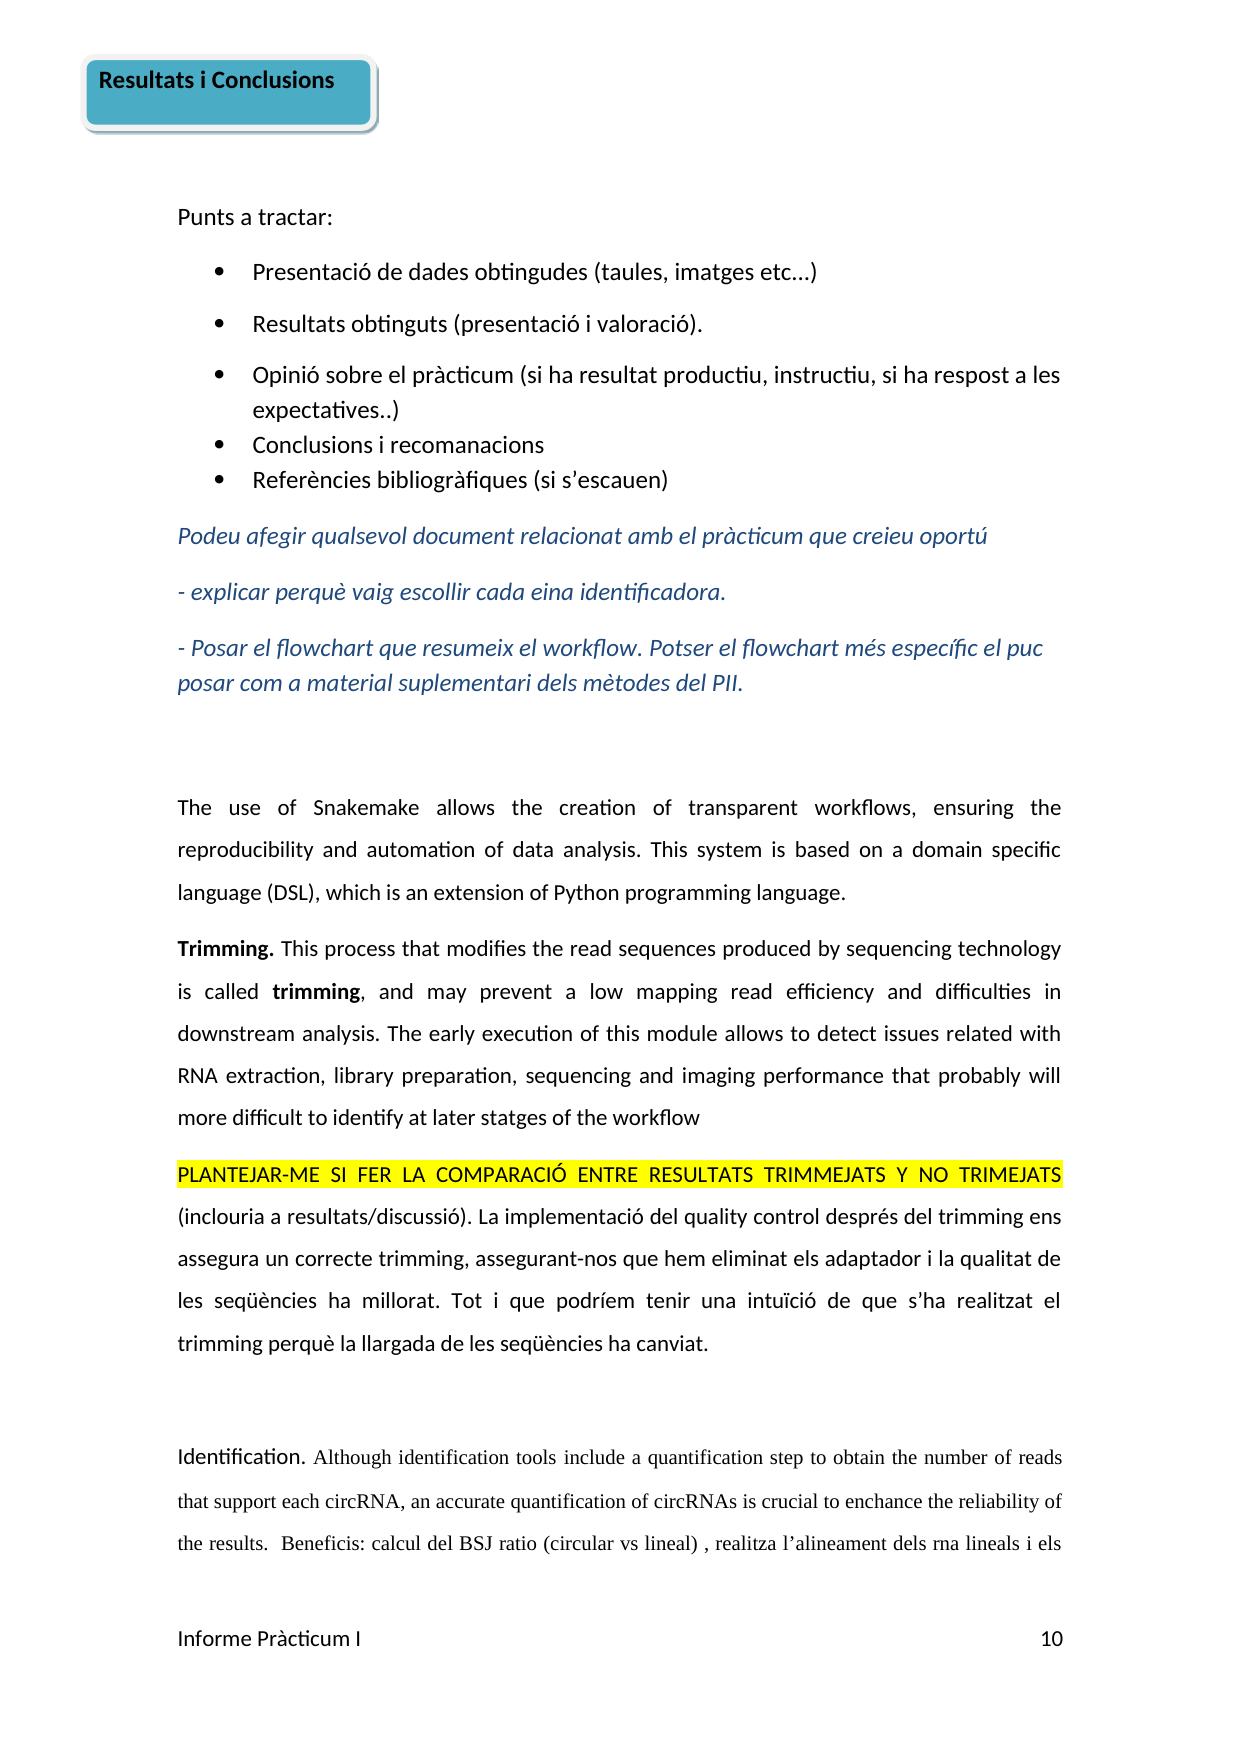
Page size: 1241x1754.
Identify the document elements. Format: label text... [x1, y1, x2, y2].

text The use of Snakemake allows the creation of transparent workflows, ensuring the reproducibility and automation of data analysis. This system is based on a domain specific language (DSL), which is an extension of Python programming language. [177, 779, 1063, 906]
list Conclusions i recomanacions [215, 429, 1063, 460]
text Trimming. This process that modifies the read sequences produced by sequencing technology is called trimming, and may prevent a low mapping read efficiency and difficulties in downstream analysis. The early execution of this module allows to detect issues related with RNA extraction, library preparation, sequencing and imaging performance that probably will more difficult to identify at later statges of the workflow [177, 920, 1063, 1131]
list Resultats obtinguts (presentació i valoració). [215, 308, 1063, 338]
text PLANTEJAR-ME SI FER LA COMPARACIÓ ENTRE RESULTATS TRIMMEJATS Y NO TRIMEJATS (inclouria a resultats/discussió). La implementació del quality control després del trimming ens assegura un correcte trimming, assegurant-nos que hem eliminat els adaptador i la qualitat de les seqüències ha millorat. Tot i que podríem tenir una intuïció de que s’ha realitzat el trimming perquè la llargada de les seqüències ha canviat. [177, 1146, 1063, 1357]
text Resultats i Conclusions [98, 65, 421, 95]
text Identification. Although identification tools include a quantification step to obtain the number of reads that support each circRNA, an accurate quantification of circRNAs is crucial to enchance the reliability of the results. Beneficis: calcul del BSJ ratio (circular vs lineal) , realitza l’alineament dels rna lineals i els [177, 1428, 1063, 1555]
text Punts a tractar: [177, 201, 1063, 231]
list Opinió sobre el pràcticum (si ha resultat productiu, instructiu, si ha respost a les expectatives..) [215, 359, 1063, 425]
text - Posar el flowchart que resumeix el workflow. Potser el flowchart més específic el puc posar com a material suplementari dels mètodes del PII. [177, 632, 1063, 697]
text - explicar perquè vaig escollir cada eina identificadora. [177, 576, 1063, 606]
list Referències bibliogràfiques (si s’escauen) [215, 464, 1063, 495]
list Presentació de dades obtingudes (taules, imatges etc...) [215, 256, 1063, 287]
text Podeu afegir qualsevol document relacionat amb el pràcticum que creieu oportú [177, 520, 1063, 551]
